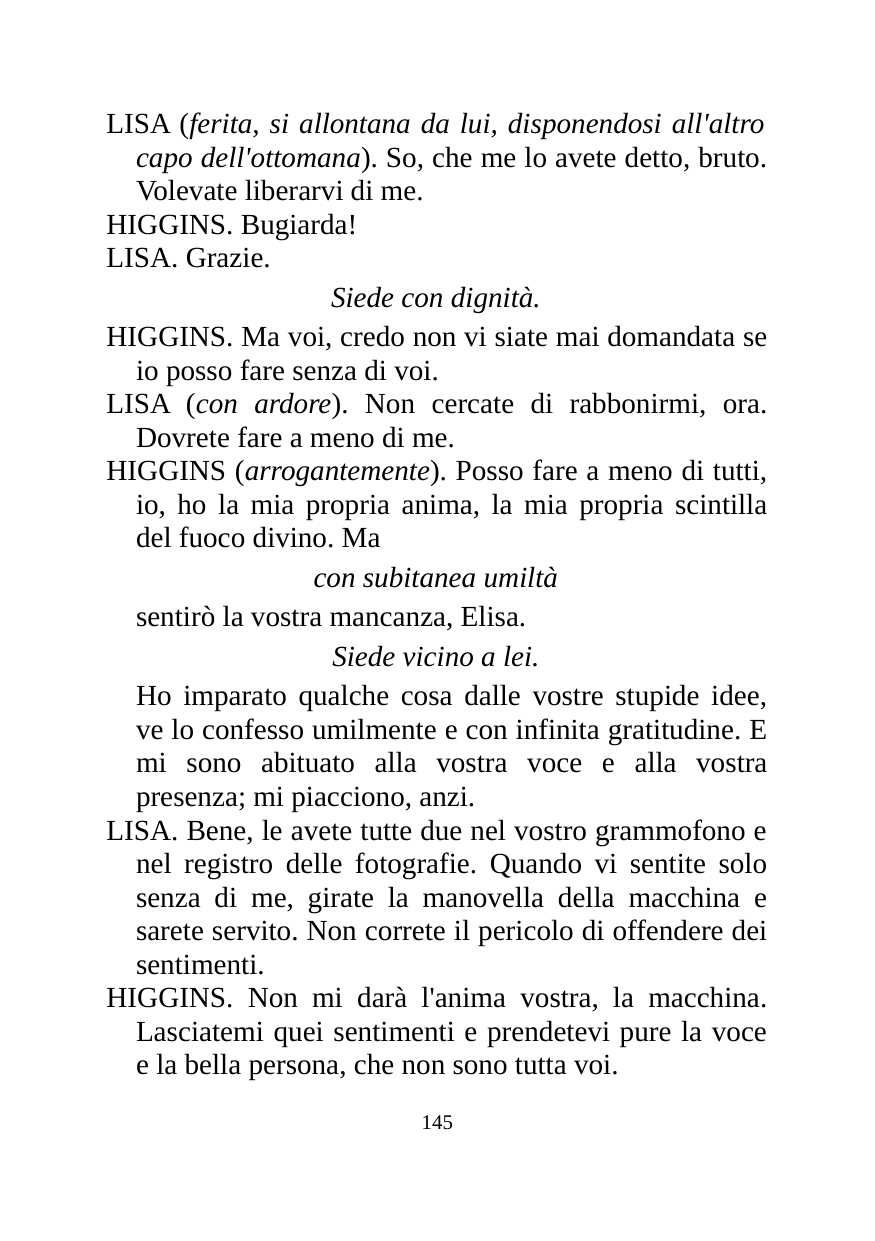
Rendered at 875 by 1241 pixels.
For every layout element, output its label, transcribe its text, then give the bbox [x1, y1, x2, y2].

text HIGGINS. Bugiarda! [106, 207, 768, 240]
text HIGGINS (arrogantemente). Posso fare a meno di tutti, io, ho la mia propria anima, la mia propria scintilla del fuoco divino. Ma [106, 453, 768, 554]
text LISA (con ardore). Non cercate di rabbonirmi, ora. Dovrete fare a meno di me. [106, 386, 768, 453]
text Ho imparato qualche cosa dalle vostre stupide idee, ve lo confesso umilmente e con infinita gratitudine. E mi sono abituato alla vostra voce e alla vostra presenza; mi piacciono, anzi. [136, 678, 768, 813]
text con subitanea umiltà [136, 560, 738, 594]
text HIGGINS. Ma voi, credo non vi siate mai domandata se io posso fare senza di voi. [106, 319, 768, 386]
text sentirò la vostra mancanza, Elisa. [136, 599, 768, 633]
text HIGGINS. Non mi darà l'anima vostra, la macchina. Lasciatemi quei sentimenti e prendetevi pure la voce e la bella persona, che non sono tutta voi. [106, 980, 768, 1081]
text LISA. Bene, le avete tutte due nel vostro grammofono e nel registro delle fotografie. Quando vi sentite solo senza di me, girate la manovella della macchina e sarete servito. Non correte il pericolo di offendere dei sentimenti. [106, 813, 768, 980]
text Siede con dignità. [136, 280, 738, 313]
text LISA (ferita, si allontana da lui, disponendosi all'altro capo dell'ottomana). So, che me lo avete detto, bruto. Volevate liberarvi di me. [106, 106, 768, 207]
text Siede vicino a lei. [136, 639, 738, 673]
text LISA. Grazie. [106, 240, 768, 274]
